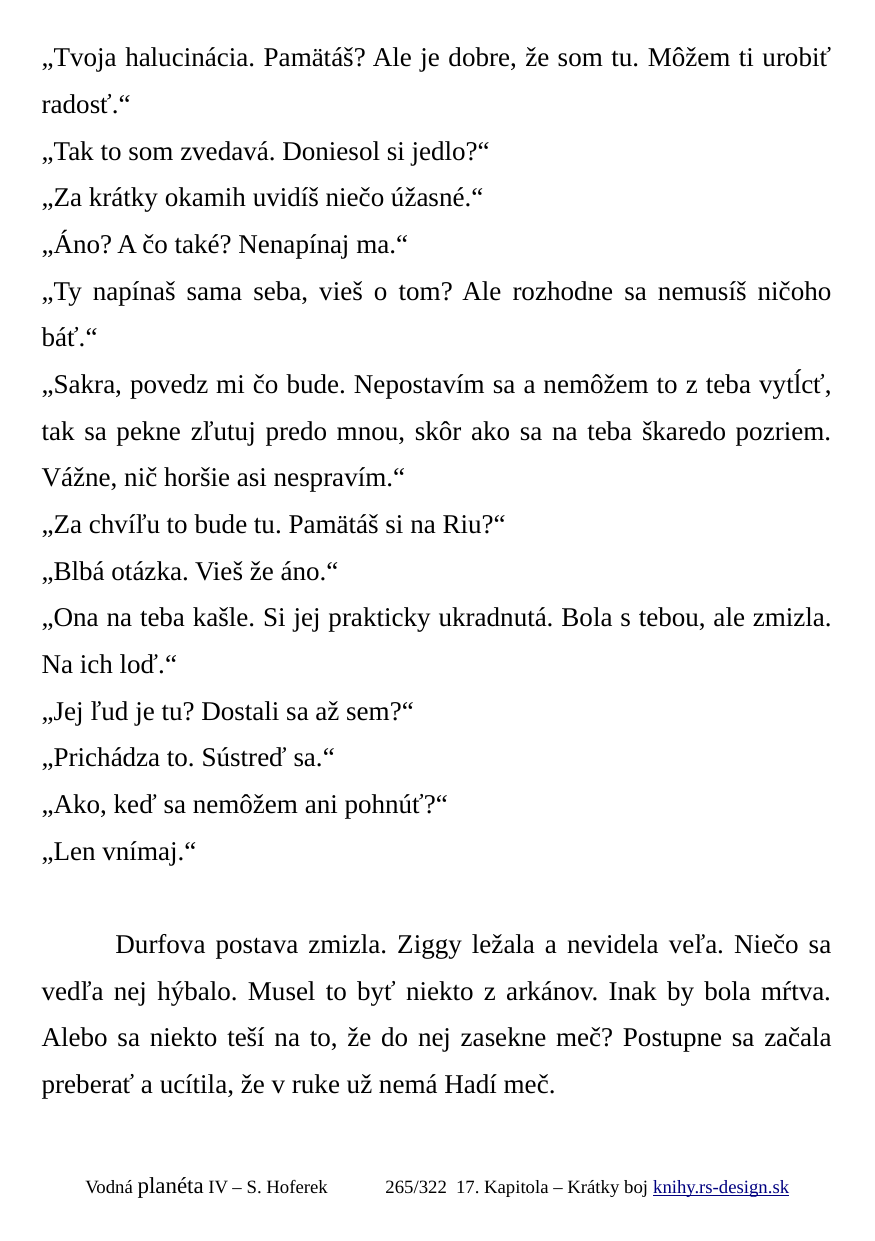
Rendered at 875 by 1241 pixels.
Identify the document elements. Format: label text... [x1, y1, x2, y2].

text „Sakra, povedz mi čo bude. Nepostavím sa a nemôžem to z teba vytĺcť, tak sa pekne zľutuj predo mnou, skôr ako sa na teba škaredo pozriem. Vážne, nič horšie asi nespravím.“ [41, 368, 833, 492]
text „Za chvíľu to bude tu. Pamätáš si na Riu?“ [41, 508, 833, 539]
text „Prichádza to. Sústreď sa.“ [41, 741, 833, 772]
text „Ona na teba kašle. Si jej prakticky ukradnutá. Bola s tebou, ale zmizla. Na ich loď.“ [41, 601, 833, 679]
text „Tvoja halucinácia. Pamätáš? Ale je dobre, že som tu. Môžem ti urobiť radosť.“ [41, 41, 833, 119]
text „Blbá otázka. Vieš že áno.“ [41, 555, 833, 586]
text „Tak to som zvedavá. Doniesol si jedlo?“ [41, 135, 833, 166]
text „Len vnímaj.“ [41, 835, 833, 866]
text Durfova postava zmizla. Ziggy ležala a nevidela veľa. Niečo sa vedľa nej hýbalo. Musel to byť niekto z arkánov. Inak by bola mŕtva. Alebo sa niekto teší na to, že do nej zasekne meč? Postupne sa začala preberať a ucítila, že v ruke už nemá Hadí meč. [41, 928, 833, 1099]
text „Jej ľud je tu? Dostali sa až sem?“ [41, 695, 833, 726]
text „Ako, keď sa nemôžem ani pohnúť?“ [41, 788, 833, 819]
text „Áno? A čo také? Nenapínaj ma.“ [41, 228, 833, 259]
text „Za krátky okamih uvidíš niečo úžasné.“ [41, 181, 833, 212]
text „Ty napínaš sama seba, vieš o tom? Ale rozhodne sa nemusíš ničoho báť.“ [41, 275, 833, 352]
